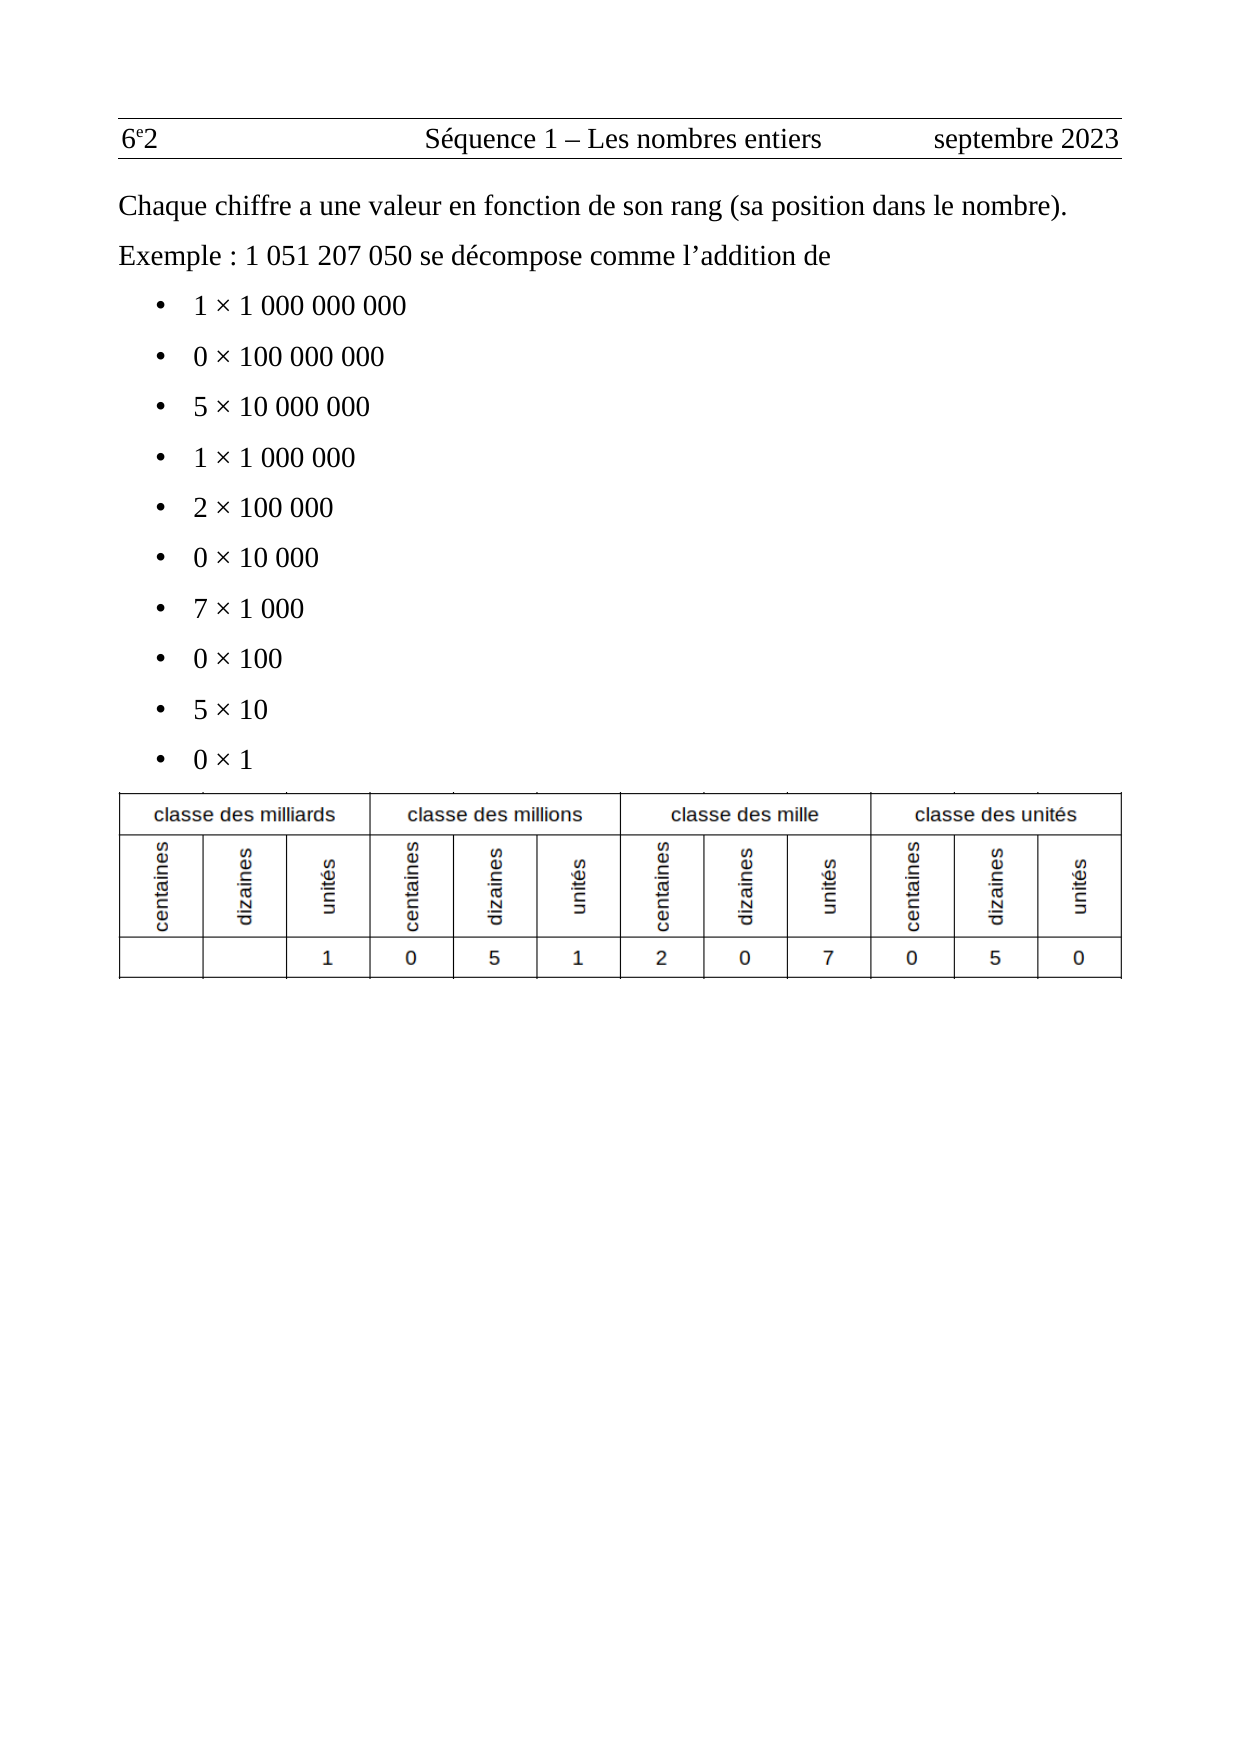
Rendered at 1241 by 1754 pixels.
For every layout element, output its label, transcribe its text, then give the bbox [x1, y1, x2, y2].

list 5 × 10 [156, 692, 1122, 726]
list 7 × 1 000 [156, 591, 1122, 625]
list 0 × 10 000 [156, 541, 1122, 574]
list 1 × 1 000 000 000 [156, 288, 1122, 322]
list 0 × 100 [156, 641, 1122, 675]
list 0 × 100 000 000 [156, 339, 1122, 373]
list 0 × 1 [156, 742, 1122, 776]
text Exemple : 1 051 207 050 se décompose comme l’addition de [118, 238, 1122, 272]
text Chaque chiffre a une valeur en fonction de son rang (sa position dans le nombre). [118, 188, 1122, 221]
list 2 × 100 000 [156, 490, 1122, 524]
list 1 × 1 000 000 [156, 440, 1122, 473]
picture [118, 792, 1123, 979]
list 5 × 10 000 000 [156, 389, 1122, 423]
